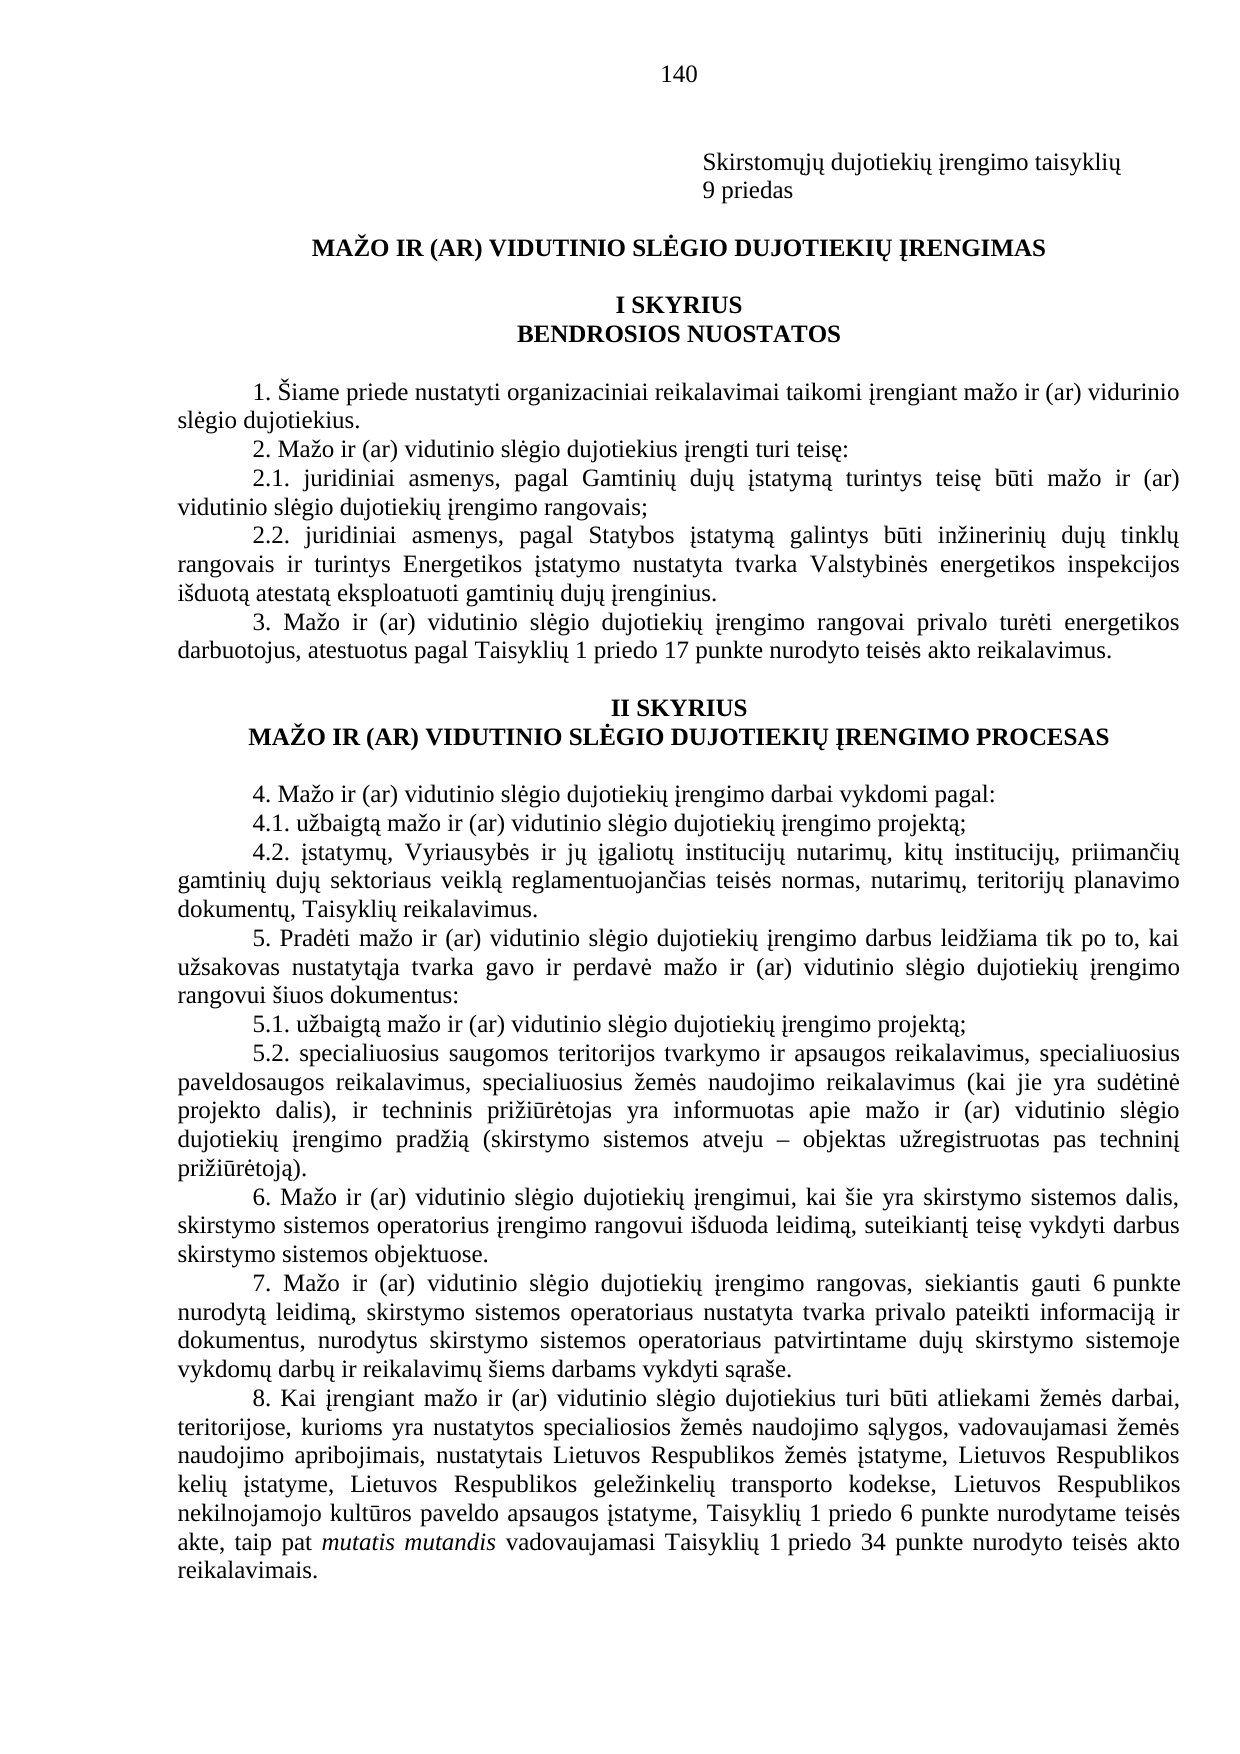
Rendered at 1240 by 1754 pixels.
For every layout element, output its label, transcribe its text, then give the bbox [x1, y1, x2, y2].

text 1. Šiame priede nustatyti organizaciniai reikalavimai taikomi įrengiant mažo ir (ar) vidurinio slėgio dujotiekius. [177, 377, 1181, 434]
text MAŽO IR (AR) VIDUTINIO SLĖGIO DUJOTIEKIŲ ĮRENGIMO PROCESAS [177, 722, 1181, 751]
text I SKYRIUS [177, 291, 1181, 319]
text Skirstomųjų dujotiekių įrengimo taisyklių [177, 147, 1181, 176]
text 2.1. juridiniai asmenys, pagal Gamtinių dujų įstatymą turintys teisę būti mažo ir (ar) vidutinio slėgio dujotiekių įrengimo rangovais; [177, 463, 1181, 521]
text 7. Mažo ir (ar) vidutinio slėgio dujotiekių įrengimo rangovas, siekiantis gauti 6 punkte nurodytą leidimą, skirstymo sistemos operatoriaus nustatyta tvarka privalo pateikti informaciją ir dokumentus, nurodytus skirstymo sistemos operatoriaus patvirtintame dujų skirstymo sistemoje vykdomų darbų ir reikalavimų šiems darbams vykdyti sąraše. [177, 1268, 1181, 1383]
text MAŽO IR (AR) VIDUTINIO SLĖGIO DUJOTIEKIŲ ĮRENGIMAS [177, 233, 1181, 262]
text 3. Mažo ir (ar) vidutinio slėgio dujotiekių įrengimo rangovai privalo turėti energetikos darbuotojus, atestuotus pagal Taisyklių 1 priedo 17 punkte nurodyto teisės akto reikalavimus. [177, 607, 1181, 664]
text 2. Mažo ir (ar) vidutinio slėgio dujotiekius įrengti turi teisę: [177, 434, 1181, 463]
text 9 priedas [177, 176, 1181, 204]
text 4.1. užbaigtą mažo ir (ar) vidutinio slėgio dujotiekių įrengimo projektą; [177, 808, 1181, 837]
text 5. Pradėti mažo ir (ar) vidutinio slėgio dujotiekių įrengimo darbus leidžiama tik po to, kai užsakovas nustatytąja tvarka gavo ir perdavė mažo ir (ar) vidutinio slėgio dujotiekių įrengimo rangovui šiuos dokumentus: [177, 923, 1181, 1009]
text 6. Mažo ir (ar) vidutinio slėgio dujotiekių įrengimui, kai šie yra skirstymo sistemos dalis, skirstymo sistemos operatorius įrengimo rangovui išduoda leidimą, suteikiantį teisę vykdyti darbus skirstymo sistemos objektuose. [177, 1182, 1181, 1268]
text 2.2. juridiniai asmenys, pagal Statybos įstatymą galintys būti inžinerinių dujų tinklų rangovais ir turintys Energetikos įstatymo nustatyta tvarka Valstybinės energetikos inspekcijos išduotą atestatą eksploatuoti gamtinių dujų įrenginius. [177, 521, 1181, 607]
text 8. Kai įrengiant mažo ir (ar) vidutinio slėgio dujotiekius turi būti atliekami žemės darbai, teritorijose, kurioms yra nustatytos specialiosios žemės naudojimo sąlygos, vadovaujamasi žemės naudojimo apribojimais, nustatytais Lietuvos Respublikos žemės įstatyme, Lietuvos Respublikos kelių įstatyme, Lietuvos Respublikos geležinkelių transporto kodekse, Lietuvos Respublikos nekilnojamojo kultūros paveldo apsaugos įstatyme, Taisyklių 1 priedo 6 punkte nurodytame teisės akte, taip pat mutatis mutandis vadovaujamasi Taisyklių 1 priedo 34 punkte nurodyto teisės akto reikalavimais. [177, 1383, 1181, 1584]
text BENDROSIOS NUOSTATOS [177, 319, 1181, 348]
text 4.2. įstatymų, Vyriausybės ir jų įgaliotų institucijų nutarimų, kitų institucijų, priimančių gamtinių dujų sektoriaus veiklą reglamentuojančias teisės normas, nutarimų, teritorijų planavimo dokumentų, Taisyklių reikalavimus. [177, 837, 1181, 923]
text II SKYRIUS [177, 693, 1181, 722]
text 5.1. užbaigtą mažo ir (ar) vidutinio slėgio dujotiekių įrengimo projektą; [177, 1009, 1181, 1038]
text 5.2. specialiuosius saugomos teritorijos tvarkymo ir apsaugos reikalavimus, specialiuosius paveldosaugos reikalavimus, specialiuosius žemės naudojimo reikalavimus (kai jie yra sudėtinė projekto dalis), ir techninis prižiūrėtojas yra informuotas apie mažo ir (ar) vidutinio slėgio dujotiekių įrengimo pradžią (skirstymo sistemos atveju – objektas užregistruotas pas techninį prižiūrėtoją). [177, 1038, 1181, 1182]
text 4. Mažo ir (ar) vidutinio slėgio dujotiekių įrengimo darbai vykdomi pagal: [177, 779, 1181, 808]
